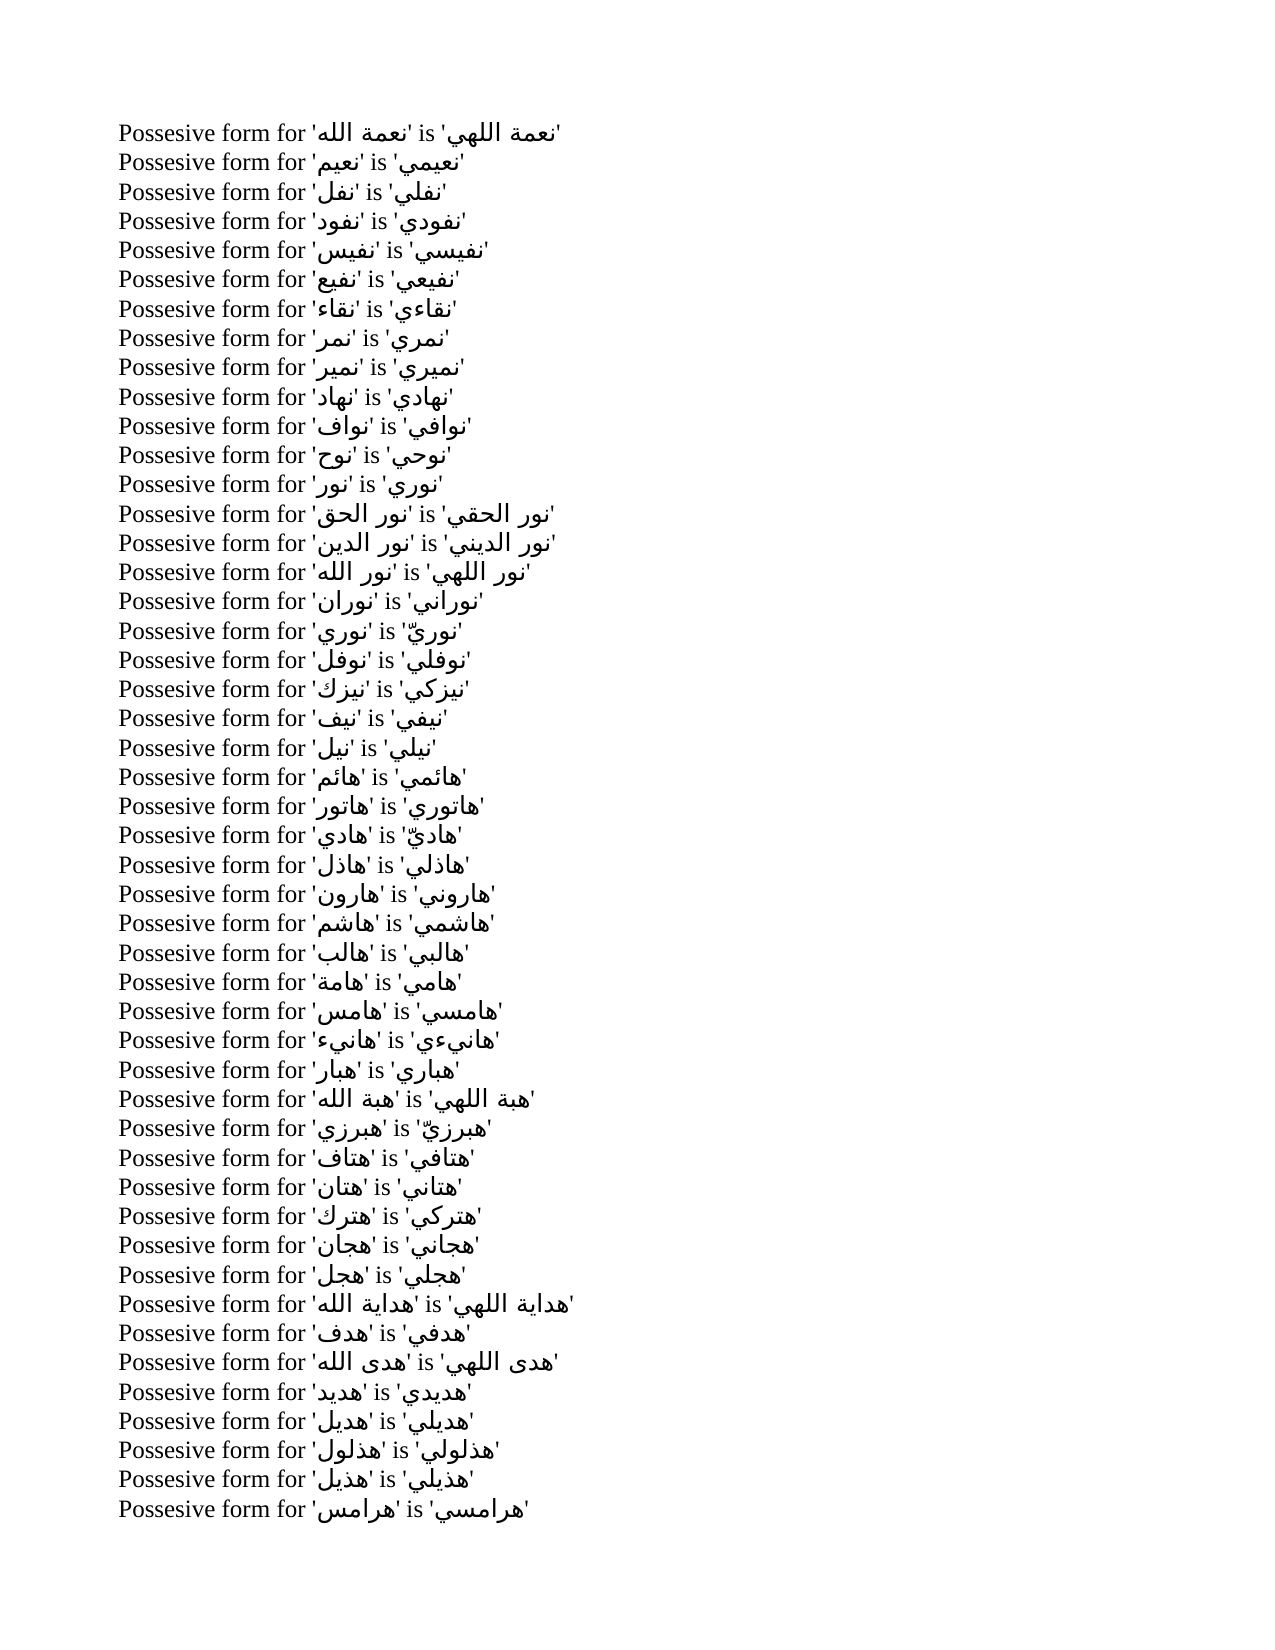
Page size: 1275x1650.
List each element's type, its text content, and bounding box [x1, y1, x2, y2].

text Possesive form for 'هدف' is 'هدفي' [118, 1318, 1157, 1347]
text Possesive form for 'هاشم' is 'هاشمي' [118, 908, 1157, 938]
text Possesive form for 'نوري' is 'نوريّ' [118, 616, 1157, 645]
text Possesive form for 'نقاء' is 'نقاءي' [118, 294, 1157, 323]
text Possesive form for 'هالب' is 'هالبي' [118, 938, 1157, 967]
text Possesive form for 'هاتور' is 'هاتوري' [118, 791, 1157, 821]
text Possesive form for 'هذيل' is 'هذيلي' [118, 1464, 1157, 1494]
text Possesive form for 'هارون' is 'هاروني' [118, 879, 1157, 908]
text Possesive form for 'هداية الله' is 'هداية اللهي' [118, 1289, 1157, 1318]
text Possesive form for 'هامة' is 'هامي' [118, 967, 1157, 996]
text Possesive form for 'هديد' is 'هديدي' [118, 1377, 1157, 1406]
text Possesive form for 'نور الدين' is 'نور الديني' [118, 528, 1157, 557]
text Possesive form for 'هانيء' is 'هانيءي' [118, 1026, 1157, 1055]
text Possesive form for 'نمر' is 'نمري' [118, 323, 1157, 352]
text Possesive form for 'نوران' is 'نوراني' [118, 586, 1157, 616]
text Possesive form for 'نمير' is 'نميري' [118, 352, 1157, 382]
text Possesive form for 'هجان' is 'هجاني' [118, 1230, 1157, 1260]
text Possesive form for 'نوفل' is 'نوفلي' [118, 645, 1157, 674]
text Possesive form for 'هبرزي' is 'هبرزيّ' [118, 1113, 1157, 1143]
text Possesive form for 'هجل' is 'هجلي' [118, 1260, 1157, 1289]
text Possesive form for 'نوح' is 'نوحي' [118, 440, 1157, 469]
text Possesive form for 'نعيم' is 'نعيمي' [118, 147, 1157, 177]
text Possesive form for 'نفل' is 'نفلي' [118, 177, 1157, 206]
text Possesive form for 'هامس' is 'هامسي' [118, 996, 1157, 1026]
text Possesive form for 'هذلول' is 'هذلولي' [118, 1435, 1157, 1464]
text Possesive form for 'هديل' is 'هديلي' [118, 1406, 1157, 1435]
text Possesive form for 'هاذل' is 'هاذلي' [118, 850, 1157, 879]
text Possesive form for 'هبار' is 'هباري' [118, 1055, 1157, 1084]
text Possesive form for 'هتاف' is 'هتافي' [118, 1143, 1157, 1172]
text Possesive form for 'هبة الله' is 'هبة اللهي' [118, 1084, 1157, 1113]
text Possesive form for 'نور' is 'نوري' [118, 469, 1157, 499]
text Possesive form for 'نيل' is 'نيلي' [118, 733, 1157, 762]
text Possesive form for 'نفيس' is 'نفيسي' [118, 235, 1157, 264]
text Possesive form for 'نيزك' is 'نيزكي' [118, 674, 1157, 703]
text Possesive form for 'هدى الله' is 'هدى اللهي' [118, 1347, 1157, 1377]
text Possesive form for 'نواف' is 'نوافي' [118, 411, 1157, 440]
text Possesive form for 'نفيع' is 'نفيعي' [118, 264, 1157, 294]
text Possesive form for 'هرامس' is 'هرامسي' [118, 1494, 1157, 1523]
text Possesive form for 'هادي' is 'هاديّ' [118, 821, 1157, 850]
text Possesive form for 'هترك' is 'هتركي' [118, 1201, 1157, 1230]
text Possesive form for 'نهاد' is 'نهادي' [118, 382, 1157, 411]
text Possesive form for 'نور الله' is 'نور اللهي' [118, 557, 1157, 586]
text Possesive form for 'نور الحق' is 'نور الحقي' [118, 499, 1157, 528]
text Possesive form for 'هائم' is 'هائمي' [118, 762, 1157, 791]
text Possesive form for 'هتان' is 'هتاني' [118, 1172, 1157, 1201]
text Possesive form for 'نيف' is 'نيفي' [118, 703, 1157, 733]
text Possesive form for 'نفود' is 'نفودي' [118, 206, 1157, 235]
text Possesive form for 'نعمة الله' is 'نعمة اللهي' [118, 118, 1157, 147]
